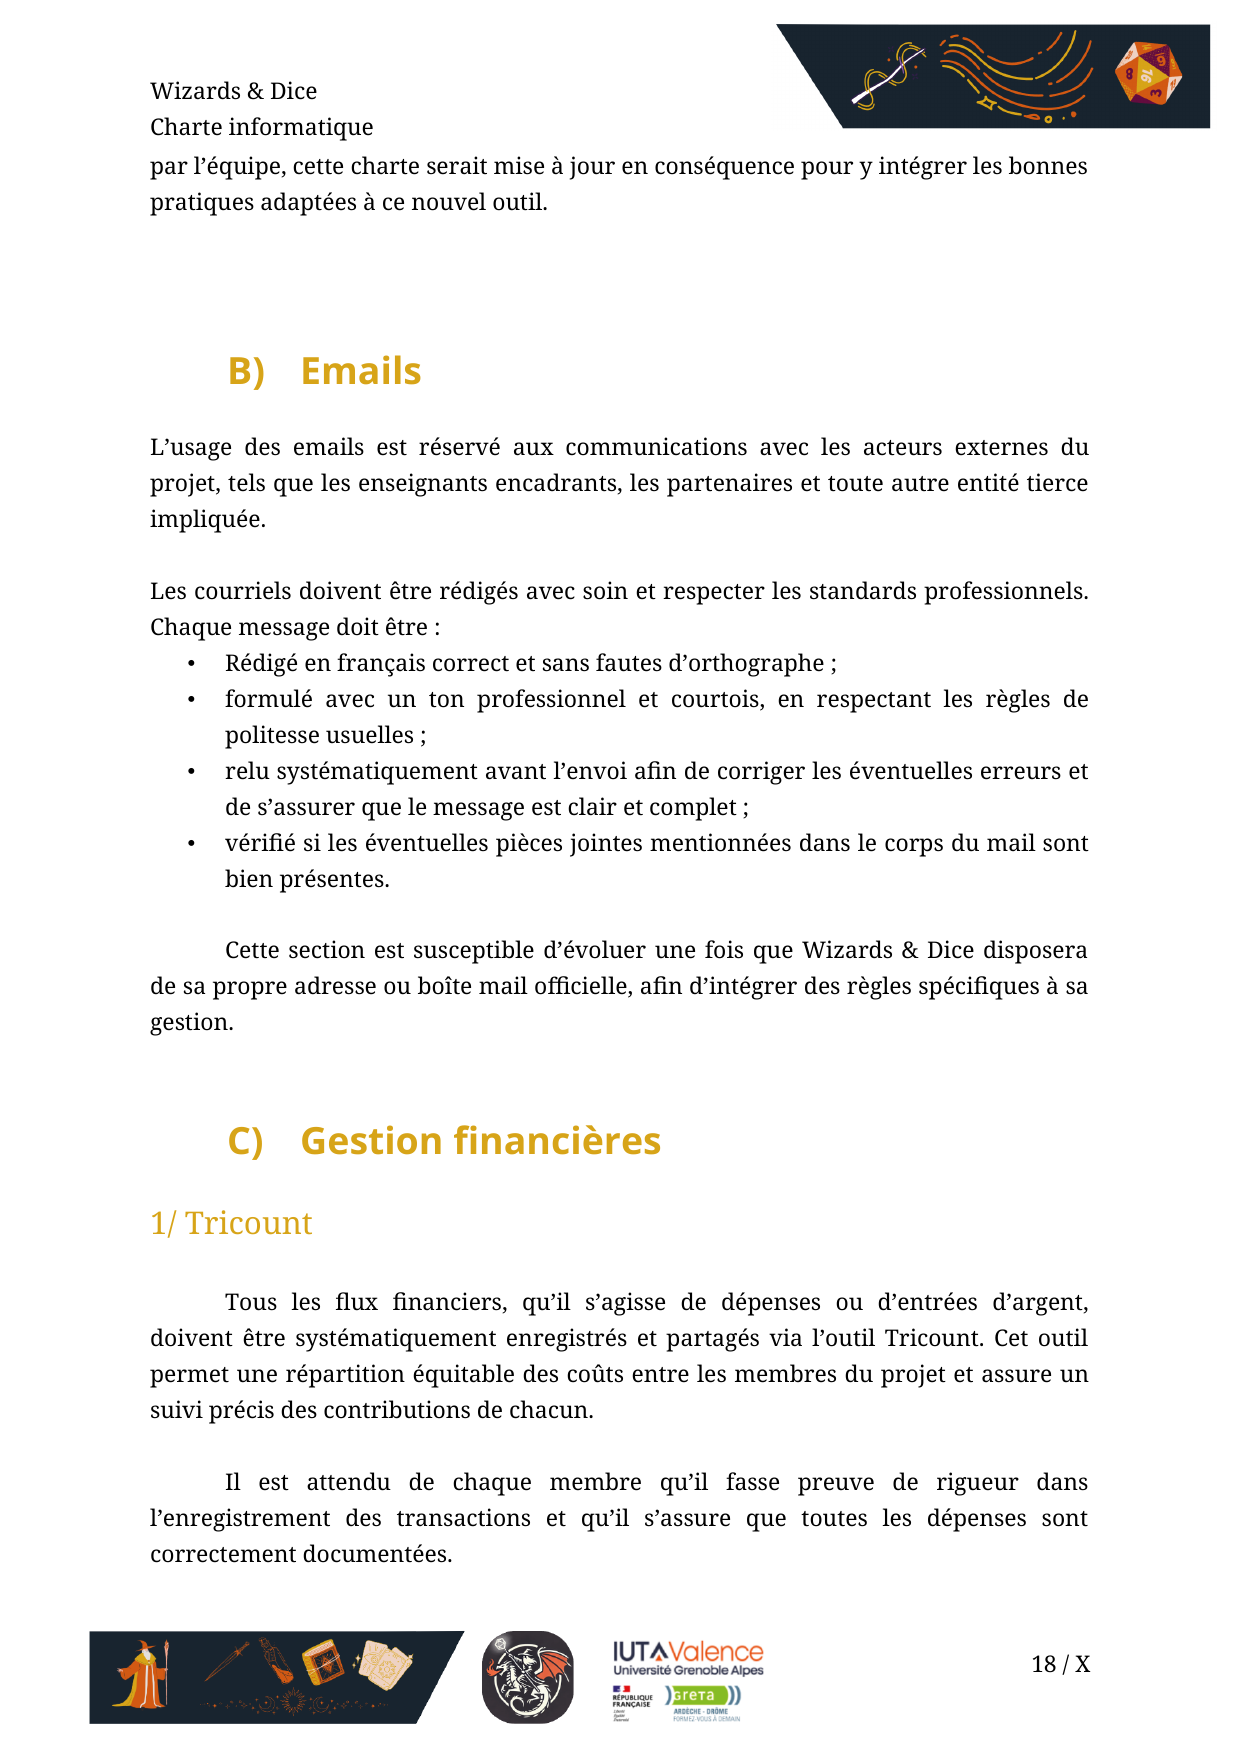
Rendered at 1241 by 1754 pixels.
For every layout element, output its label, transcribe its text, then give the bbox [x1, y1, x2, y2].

picture [771, 21, 1218, 131]
text Les courriels doivent être rédigés avec soin et respecter les standards professionnels. Chaque message doit être : [150, 575, 1090, 642]
subtitle Emails [227, 344, 1090, 395]
list vérifié si les éventuelles pièces jointes mentionnées dans le corps du mail sont bien présentes. [187, 827, 1090, 894]
text par l’équipe, cette charte serait mise à jour en conséquence pour y intégrer les bonnes pratiques adaptées à ce nouvel outil. [150, 150, 1090, 217]
picture [81, 1620, 788, 1733]
subtitle Gestion financières [227, 1114, 1090, 1165]
list relu systématiquement avant l’envoi afin de corriger les éventuelles erreurs et de s’assurer que le message est clair et complet ; [187, 755, 1090, 822]
text Tous les flux financiers, qu’il s’agisse de dépenses ou d’entrées d’argent, doivent être systématiquement enregistrés et partagés via l’outil Tricount. Cet outil permet une répartition équitable des coûts entre les membres du projet et assure un suivi précis des contributions de chacun. [150, 1286, 1090, 1425]
subtitle Tricount [150, 1201, 1090, 1244]
list formulé avec un ton professionnel et courtois, en respectant les règles de politesse usuelles ; [187, 683, 1090, 750]
list Rédigé en français correct et sans fautes d’orthographe ; [187, 647, 1090, 678]
text Cette section est susceptible d’évoluer une fois que Wizards & Dice disposera de sa propre adresse ou boîte mail officielle, afin d’intégrer des règles spécifiques à sa gestion. [150, 934, 1090, 1037]
text Il est attendu de chaque membre qu’il fasse preuve de rigueur dans l’enregistrement des transactions et qu’il s’assure que toutes les dépenses sont correctement documentées. [150, 1466, 1090, 1569]
text L’usage des emails est réservé aux communications avec les acteurs externes du projet, tels que les enseignants encadrants, les partenaires et toute autre entité tierce impliquée. [150, 431, 1090, 534]
